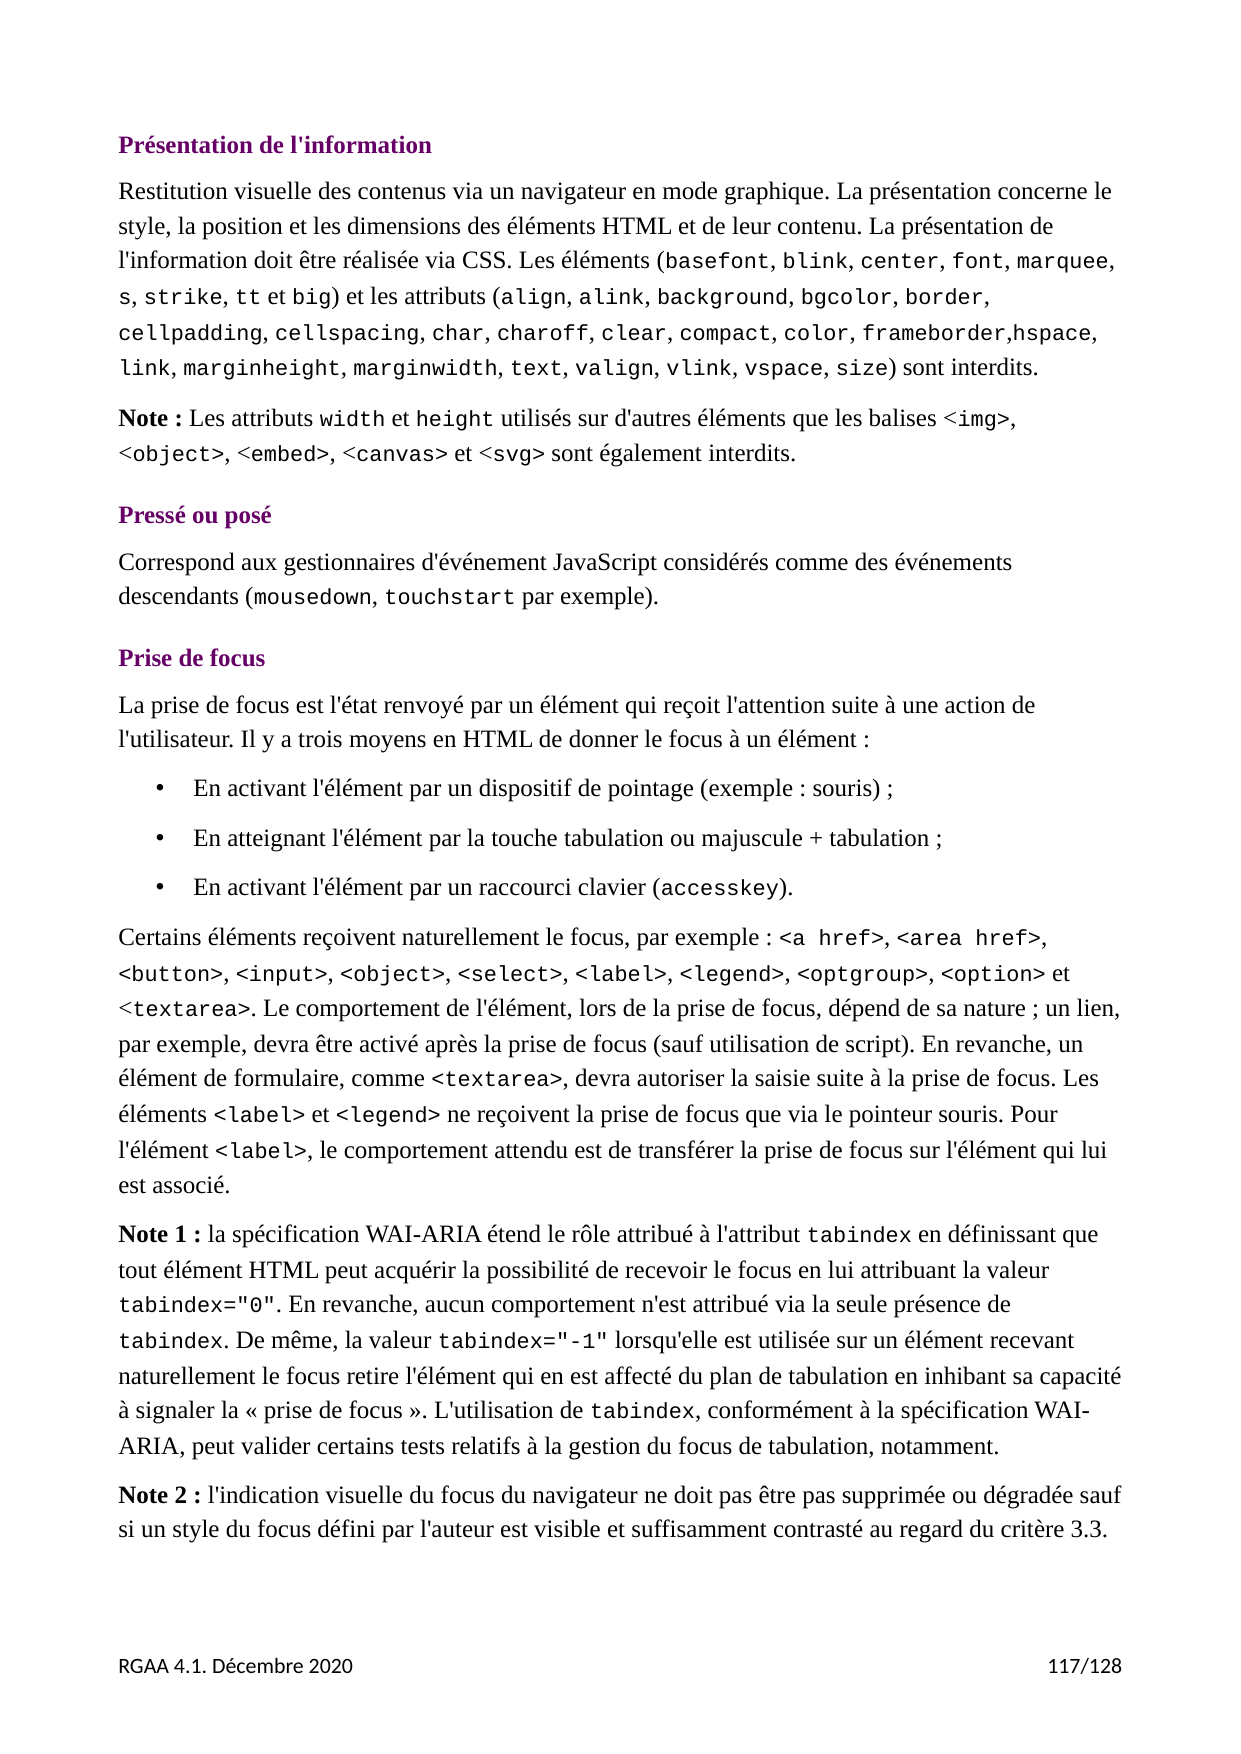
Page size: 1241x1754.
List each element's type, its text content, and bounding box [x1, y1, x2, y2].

list En activant l'élément par un dispositif de pointage (exemple : souris) ; [156, 773, 1122, 802]
subtitle Prise de focus [118, 643, 1122, 672]
text Note 2 : l'indication visuelle du focus du navigateur ne doit pas être pas supprimée ou dégradée sauf si un style du focus défini par l'auteur est visible et suffisamment contrasté au regard du critère 3.3. [118, 1480, 1122, 1543]
subtitle Pressé ou posé [118, 500, 1122, 529]
list En activant l'élément par un raccourci clavier (accesskey). [156, 872, 1122, 902]
text La prise de focus est l'état renvoyé par un élément qui reçoit l'attention suite à une action de l'utilisateur. Il y a trois moyens en HTML de donner le focus à un élément : [118, 690, 1122, 753]
subtitle Présentation de l'information [118, 130, 1122, 159]
text Correspond aux gestionnaires d'événement JavaScript considérés comme des événements descendants (mousedown, touchstart par exemple). [118, 547, 1122, 611]
text Restitution visuelle des contenus via un navigateur en mode graphique. La présentation concerne le style, la position et les dimensions des éléments HTML et de leur contenu. La présentation de l'information doit être réalisée via CSS. Les éléments (basefont, blink, center, font, marquee, s, strike, tt et big) et les attributs (align, alink, background, bgcolor, border, cellpadding, cellspacing, char, charoff, clear, compact, color, frameborder,hspace, link, marginheight, marginwidth, text, valign, vlink, vspace, size) sont interdits. [118, 176, 1122, 382]
list En atteignant l'élément par la touche tabulation ou majuscule + tabulation ; [156, 823, 1122, 851]
text Note 1 : la spécification WAI-ARIA étend le rôle attribué à l'attribut tabindex en définissant que tout élément HTML peut acquérir la possibilité de recevoir le focus en lui attribuant la valeur tabindex="0". En revanche, aucun comportement n'est attribué via la seule présence de tabindex. De même, la valeur tabindex="-1" lorsqu'elle est utilisée sur un élément recevant naturellement le focus retire l'élément qui en est affecté du plan de tabulation en inhibant sa capacité à signaler la « prise de focus ». L'utilisation de tabindex, conformément à la spécification WAI-ARIA, peut valider certains tests relatifs à la gestion du focus de tabulation, notamment. [118, 1219, 1122, 1459]
text Note : Les attributs width et height utilisés sur d'autres éléments que les balises <img>, <object>, <embed>, <canvas> et <svg> sont également interdits. [118, 403, 1122, 468]
text Certains éléments reçoivent naturellement le focus, par exemple : <a href>, <area href>, <button>, <input>, <object>, <select>, <label>, <legend>, <optgroup>, <option> et <textarea>. Le comportement de l'élément, lors de la prise de focus, dépend de sa nature ; un lien, par exemple, devra être activé après la prise de focus (sauf utilisation de script). En revanche, un élément de formulaire, comme <textarea>, devra autoriser la saisie suite à la prise de focus. Les éléments <label> et <legend> ne reçoivent la prise de focus que via le pointeur souris. Pour l'élément <label>, le comportement attendu est de transférer la prise de focus sur l'élément qui lui est associé. [118, 922, 1122, 1199]
